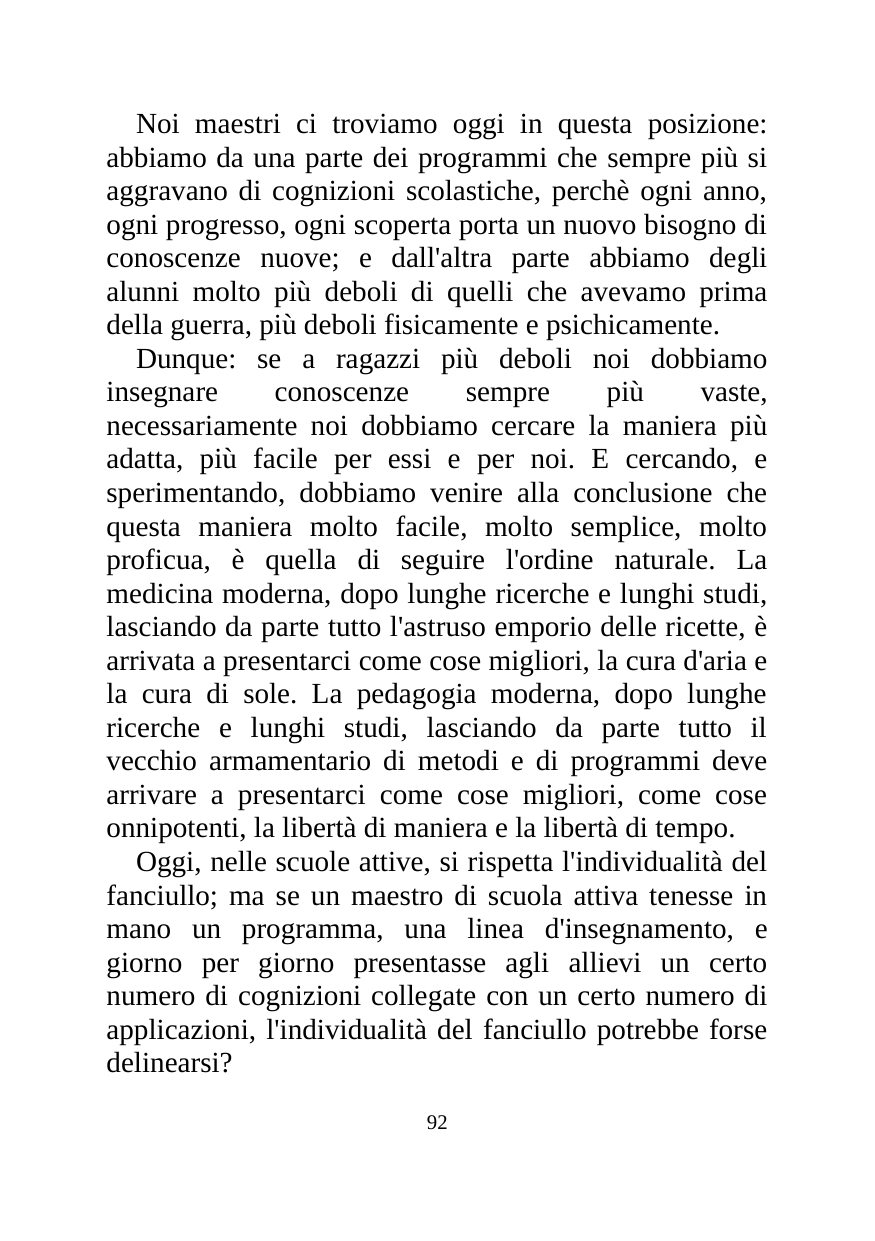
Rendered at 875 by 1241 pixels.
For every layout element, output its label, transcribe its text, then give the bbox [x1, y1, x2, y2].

text Oggi, nelle scuole attive, si rispetta l'individualità del fanciullo; ma se un maestro di scuola attiva tenesse in mano un programma, una linea d'insegnamento, e giorno per giorno presentasse agli allievi un certo numero di cognizioni collegate con un certo numero di applicazioni, l'individualità del fanciullo potrebbe forse delinearsi? [106, 844, 768, 1079]
text Dunque: se a ragazzi più deboli noi dobbiamo insegnare conoscenze sempre più vaste, necessariamente noi dobbiamo cercare la maniera più adatta, più facile per essi e per noi. E cercando, e sperimentando, dobbiamo venire alla conclusione che questa maniera molto facile, molto semplice, molto proficua, è quella di seguire l'ordine naturale. La medicina moderna, dopo lunghe ricerche e lunghi studi, lasciando da parte tutto l'astruso emporio delle ricette, è arrivata a presentarci come cose migliori, la cura d'aria e la cura di sole. La pedagogia moderna, dopo lunghe ricerche e lunghi studi, lasciando da parte tutto il vecchio armamentario di metodi e di programmi deve arrivare a presentarci come cose migliori, come cose onnipotenti, la libertà di maniera e la libertà di tempo. [106, 341, 768, 844]
text Noi maestri ci troviamo oggi in questa posizione: abbiamo da una parte dei programmi che sempre più si aggravano di cognizioni scolastiche, perchè ogni anno, ogni progresso, ogni scoperta porta un nuovo bisogno di conoscenze nuove; e dall'altra parte abbiamo degli alunni molto più deboli di quelli che avevamo prima della guerra, più deboli fisicamente e psichicamente. [106, 106, 768, 341]
